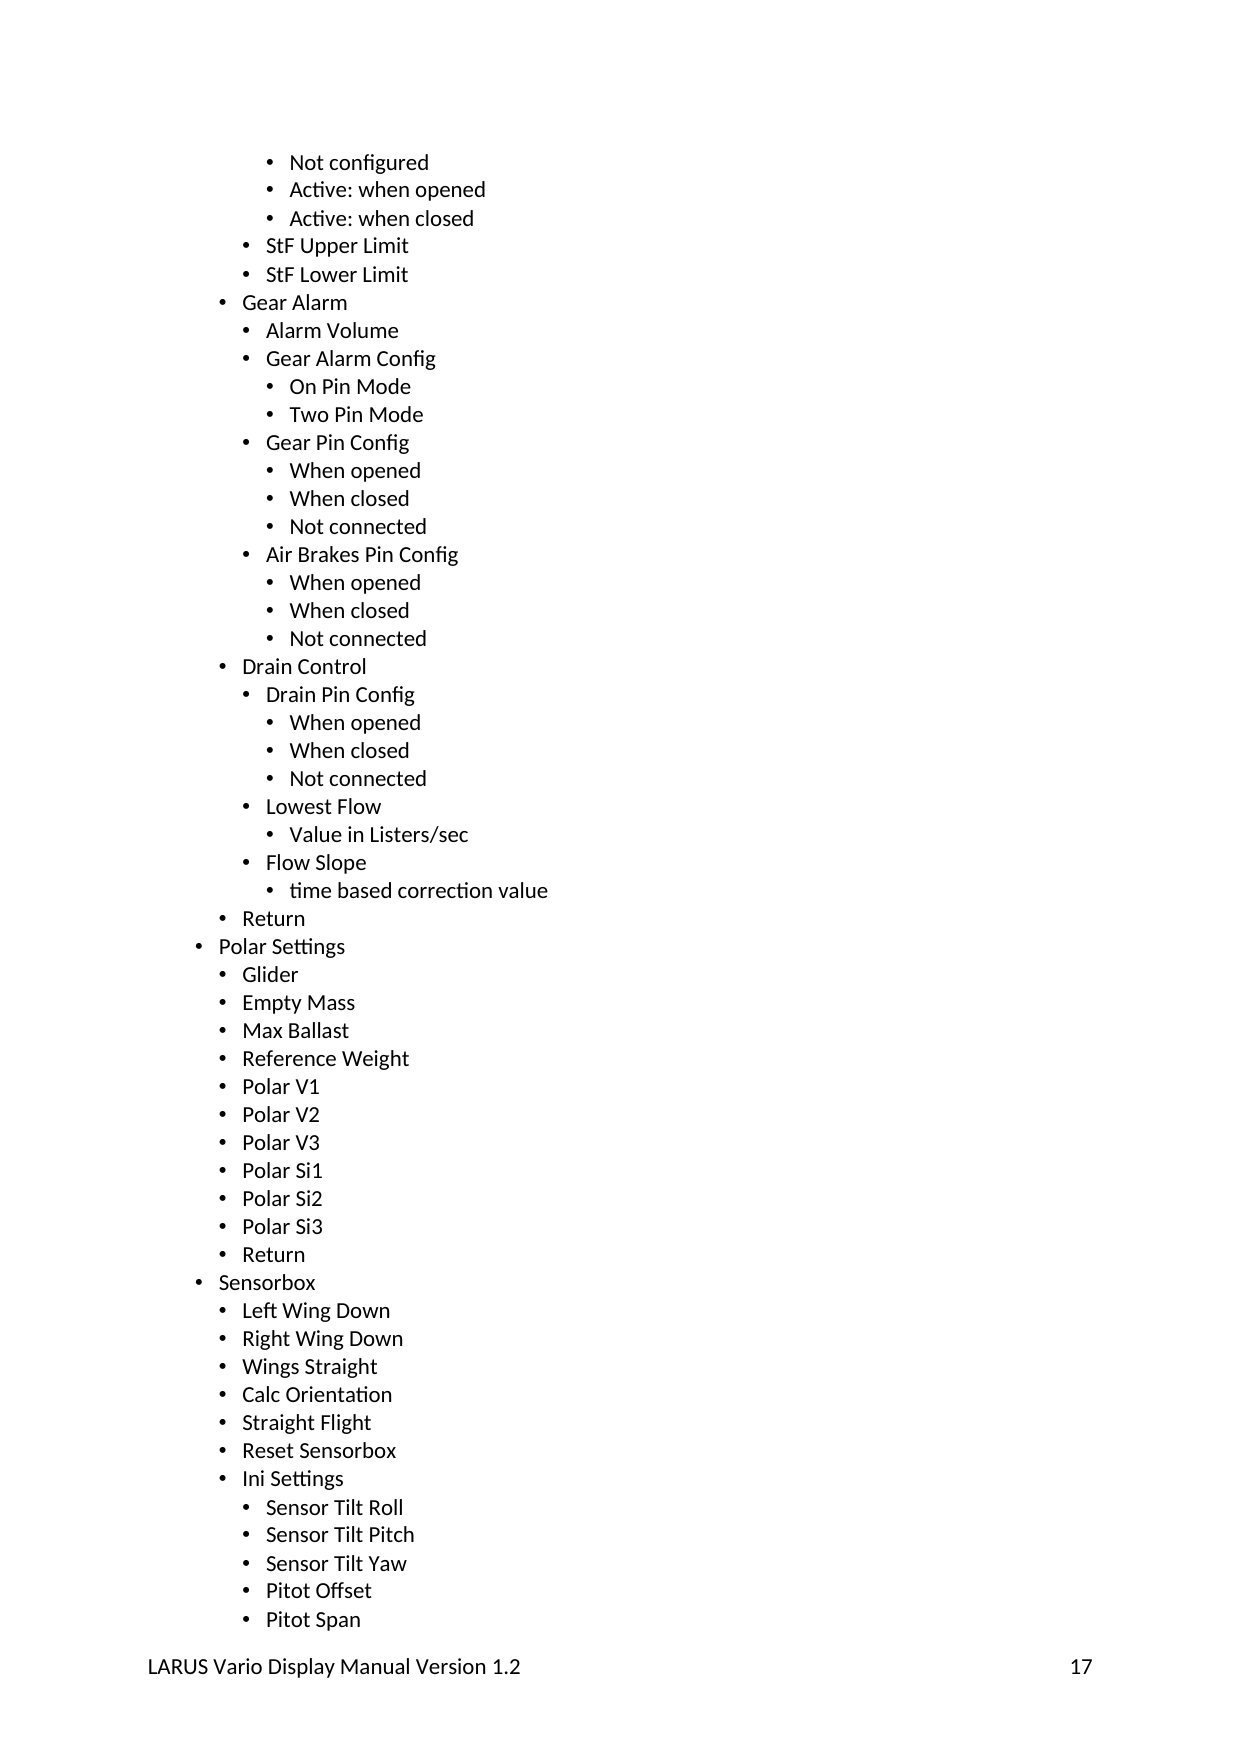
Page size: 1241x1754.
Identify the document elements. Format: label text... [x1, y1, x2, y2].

list Polar Si1 [218, 1156, 1093, 1184]
list Two Pin Mode [266, 400, 1093, 428]
list StF Lower Limit [242, 260, 1093, 288]
list Max Ballast [218, 1016, 1093, 1044]
list Return [218, 904, 1093, 932]
list Polar V2 [218, 1100, 1093, 1128]
list Glider [218, 960, 1093, 988]
list Pitot Offset [242, 1577, 1093, 1605]
list When closed [266, 484, 1093, 512]
list Gear Alarm [218, 288, 1093, 316]
list Not connected [266, 764, 1093, 792]
list Wings Straight [218, 1352, 1093, 1381]
list Gear Pin Config [242, 428, 1093, 456]
list Sensorbox [195, 1268, 1093, 1296]
list Return [218, 1240, 1093, 1268]
list Sensor Tilt Yaw [242, 1549, 1093, 1577]
list Empty Mass [218, 988, 1093, 1016]
list Polar Si3 [218, 1212, 1093, 1240]
list On Pin Mode [266, 372, 1093, 400]
list Gear Alarm Config [242, 344, 1093, 372]
list StF Upper Limit [242, 232, 1093, 260]
list time based correction value [266, 876, 1093, 904]
list Calc Orientation [218, 1381, 1093, 1408]
list Polar V3 [218, 1128, 1093, 1156]
list Reset Sensorbox [218, 1437, 1093, 1464]
list Not configured [266, 148, 1093, 176]
list Drain Control [218, 652, 1093, 680]
list Active: when closed [266, 204, 1093, 232]
list Right Wing Down [218, 1324, 1093, 1352]
list When opened [266, 568, 1093, 596]
list Lowest Flow [242, 792, 1093, 820]
list Pitot Span [242, 1605, 1093, 1633]
list Not connected [266, 624, 1093, 652]
list Sensor Tilt Pitch [242, 1521, 1093, 1549]
list Value in Listers/sec [266, 820, 1093, 848]
list Active: when opened [266, 176, 1093, 204]
list Reference Weight [218, 1044, 1093, 1072]
list When opened [266, 708, 1093, 736]
list Left Wing Down [218, 1296, 1093, 1324]
list Alarm Volume [242, 316, 1093, 344]
list When closed [266, 596, 1093, 624]
list Drain Pin Config [242, 680, 1093, 708]
list Air Brakes Pin Config [242, 540, 1093, 568]
list When opened [266, 456, 1093, 484]
list Flow Slope [242, 848, 1093, 876]
list Polar Si2 [218, 1184, 1093, 1212]
list When closed [266, 736, 1093, 764]
list Not connected [266, 512, 1093, 540]
list Polar V1 [218, 1072, 1093, 1100]
list Polar Settings [195, 932, 1093, 960]
list Ini Settings [218, 1464, 1093, 1493]
list Sensor Tilt Roll [242, 1493, 1093, 1521]
